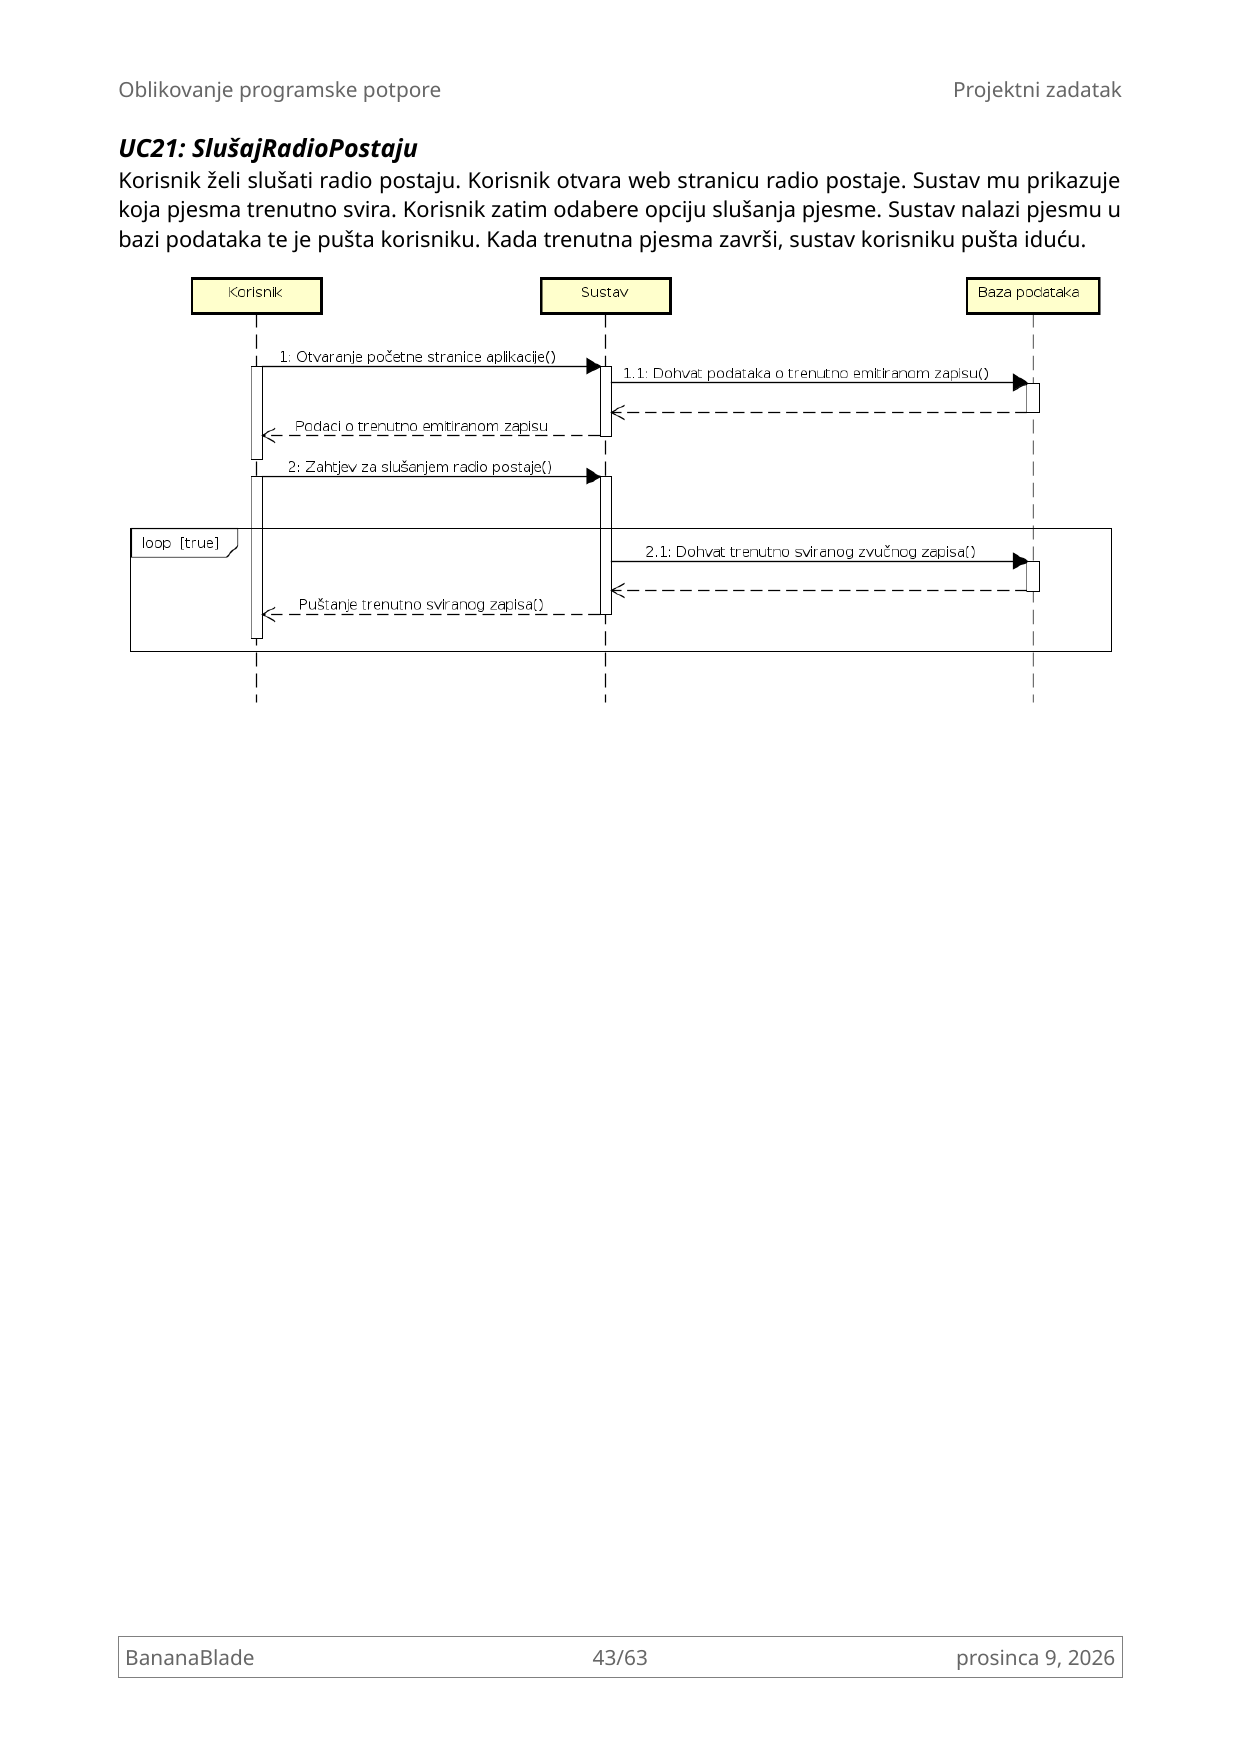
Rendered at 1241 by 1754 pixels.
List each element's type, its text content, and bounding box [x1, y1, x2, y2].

subtitle UC21: SlušajRadioPostaju [118, 131, 1122, 165]
text Korisnik želi slušati radio postaju. Korisnik otvara web stranicu radio postaje. Sustav mu prikazuje koja pjesma trenutno svira. Korisnik zatim odabere opciju slušanja pjesme. Sustav nalazi pjesmu u bazi podataka te je pušta korisniku. Kada trenutna pjesma završi, sustav korisniku pušta iduću. [118, 165, 1122, 254]
